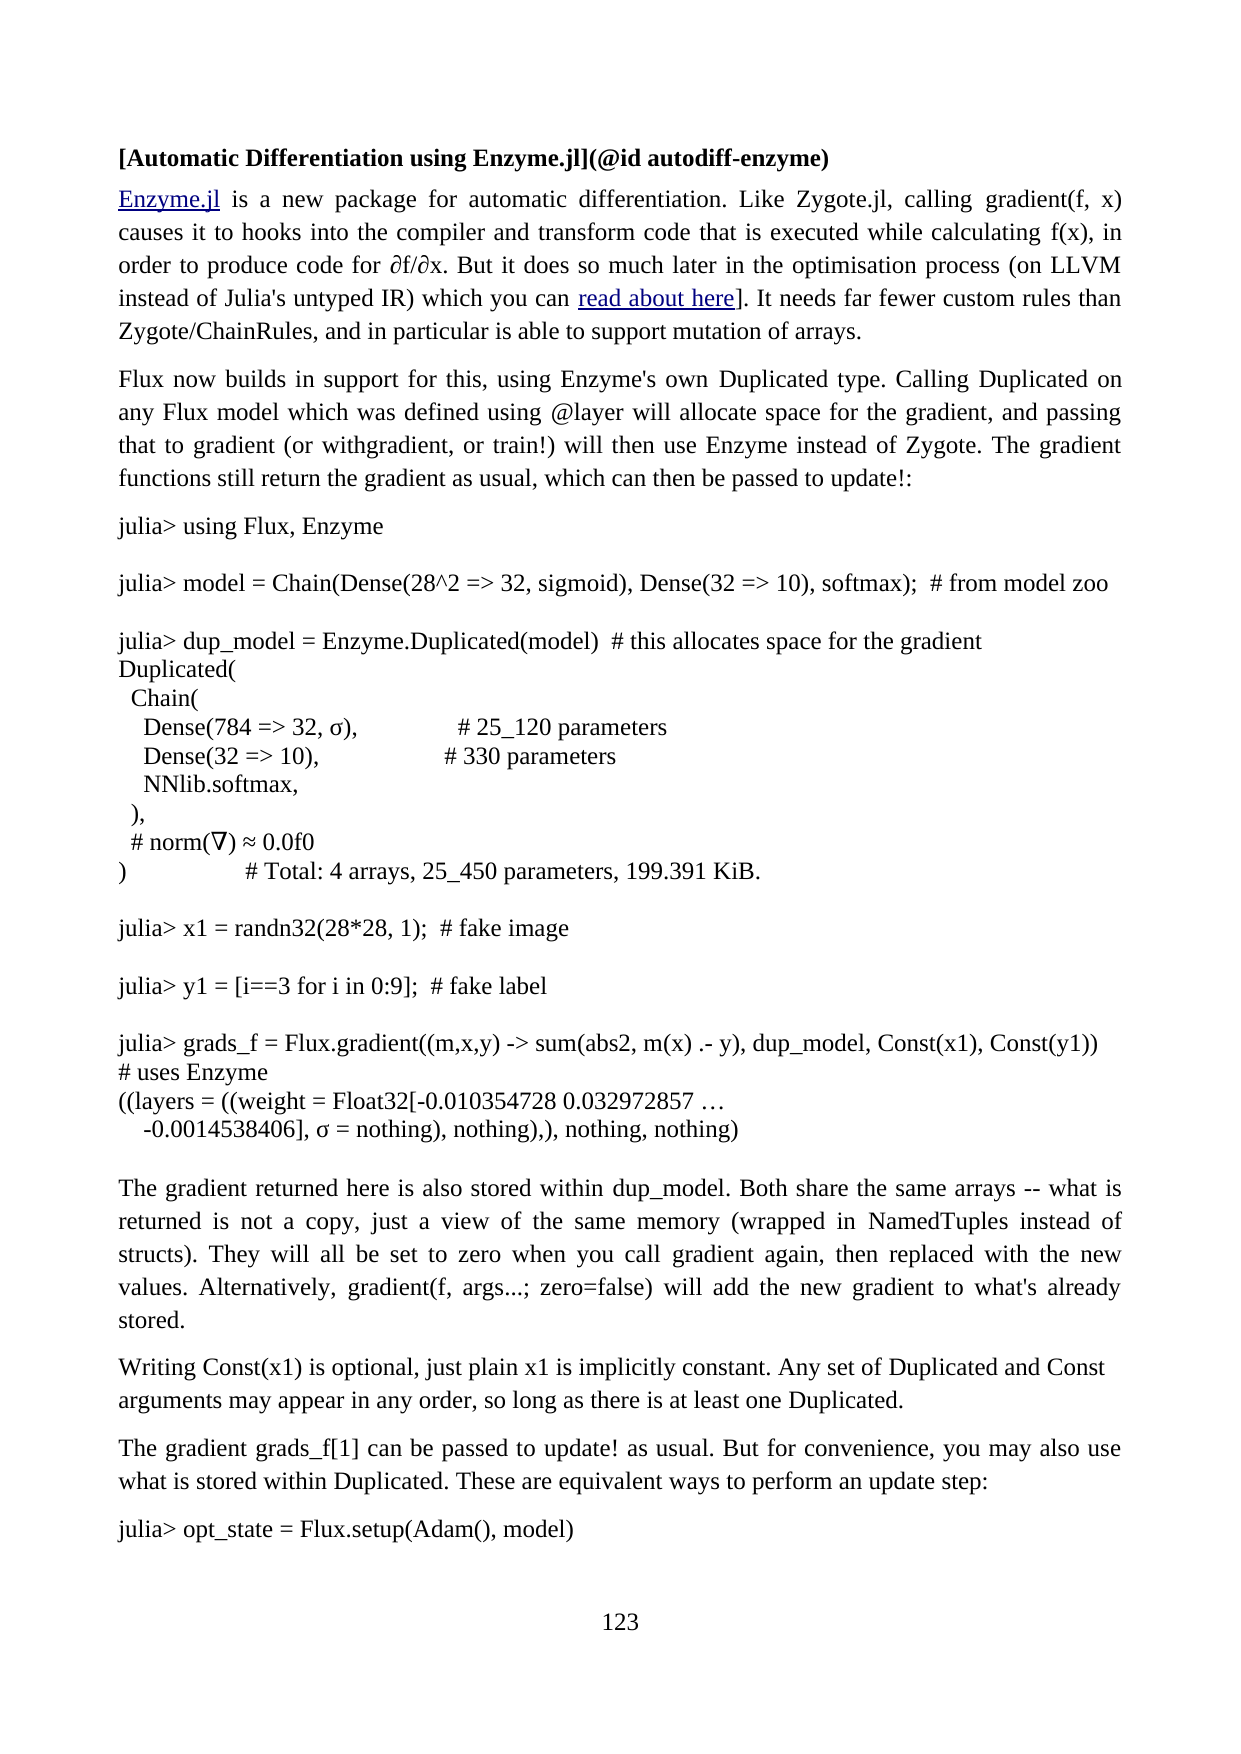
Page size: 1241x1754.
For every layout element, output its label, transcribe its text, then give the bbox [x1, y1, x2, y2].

text The gradient returned here is also stored within dup_model. Both share the same arrays -- what is returned is not a copy, just a view of the same memory (wrapped in NamedTuples instead of structs). They will all be set to zero when you call gradient again, then replaced with the new values. Alternatively, gradient(f, args...; zero=false) will add the new gradient to what's already stored. [118, 1173, 1122, 1333]
text julia> dup_model = Enzyme.Duplicated(model) # this allocates space for the gradient [118, 626, 1122, 654]
text NNlib.softmax, [118, 769, 1122, 798]
text ((layers = ((weight = Float32[-0.010354728 0.032972857 … [118, 1086, 1122, 1114]
text Enzyme.jl is a new package for automatic differentiation. Like Zygote.jl, calling gradient(f, x) causes it to hooks into the compiler and transform code that is executed while calculating f(x), in order to produce code for ∂f/∂x. But it does so much later in the optimisation process (on LLVM instead of Julia's untyped IR) which you can read about here]. It needs far fewer custom rules than Zygote/ChainRules, and in particular is able to support mutation of arrays. [118, 184, 1122, 345]
text ), [118, 798, 1122, 827]
text Dense(32 => 10), # 330 parameters [118, 741, 1122, 769]
text julia> x1 = randn32(28*28, 1); # fake image [118, 913, 1122, 942]
text ) # Total: 4 arrays, 25_450 parameters, 199.391 KiB. [118, 856, 1122, 884]
text julia> y1 = [i==3 for i in 0:9]; # fake label [118, 971, 1122, 999]
text Chain( [118, 683, 1122, 712]
text Dense(784 => 32, σ), # 25_120 parameters [118, 712, 1122, 741]
text -0.0014538406], σ = nothing), nothing),), nothing, nothing) [118, 1114, 1122, 1143]
subtitle [Automatic Differentiation using Enzyme.jl](@id autodiff-enzyme) [118, 143, 1122, 172]
text julia> using Flux, Enzyme [118, 511, 1122, 539]
text julia> grads_f = Flux.gradient((m,x,y) -> sum(abs2, m(x) .- y), dup_model, Const(x1), Const(y1)) # uses Enzyme [118, 1028, 1122, 1086]
text Writing Const(x1) is optional, just plain x1 is implicitly constant. Any set of Duplicated and Const arguments may appear in any order, so long as there is at least one Duplicated. [118, 1352, 1122, 1414]
text julia> model = Chain(Dense(28^2 => 32, sigmoid), Dense(32 => 10), softmax); # from model zoo [118, 568, 1122, 597]
text Flux now builds in support for this, using Enzyme's own Duplicated type. Calling Duplicated on any Flux model which was defined using @layer will allocate space for the gradient, and passing that to gradient (or withgradient, or train!) will then use Enzyme instead of Zygote. The gradient functions still return the gradient as usual, which can then be passed to update!: [118, 364, 1122, 492]
text The gradient grads_f[1] can be passed to update! as usual. But for convenience, you may also use what is stored within Duplicated. These are equivalent ways to perform an update step: [118, 1433, 1122, 1495]
text # norm(∇) ≈ 0.0f0 [118, 827, 1122, 856]
text Duplicated( [118, 654, 1122, 683]
text julia> opt_state = Flux.setup(Adam(), model) [118, 1514, 1122, 1542]
